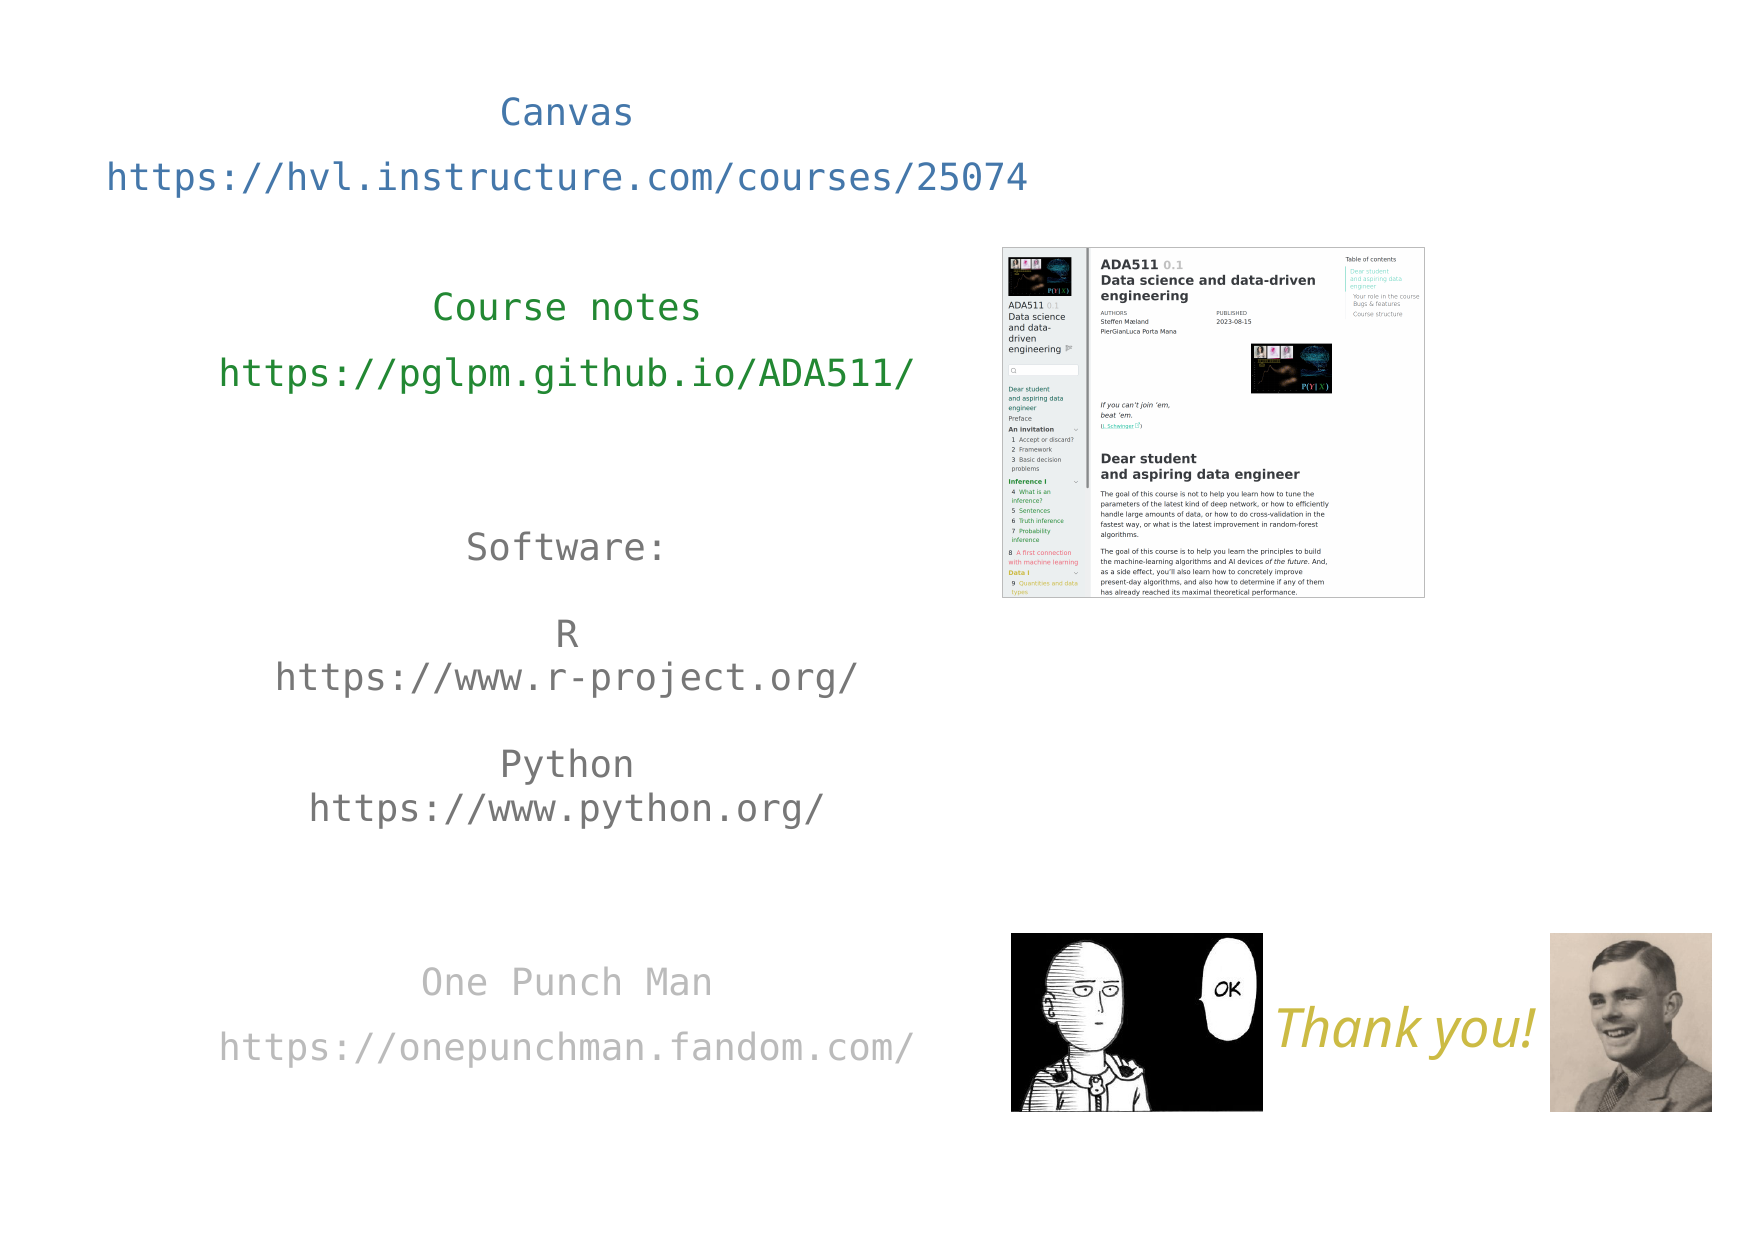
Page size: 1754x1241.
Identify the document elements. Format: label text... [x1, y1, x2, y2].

text_box Thank you! [1263, 982, 1550, 1063]
text_box Canvas https://hvl.instructure.com/courses/25074 Course notes https://pglpm.github.io/ADA511/ Software: R https://www.r-project.org/ Python https://www.python.org/ One Punch Man https://onepunchman.fandom.com/ [90, 82, 1044, 1077]
picture [1011, 933, 1263, 1112]
picture [1002, 247, 1424, 598]
picture [1550, 933, 1712, 1112]
